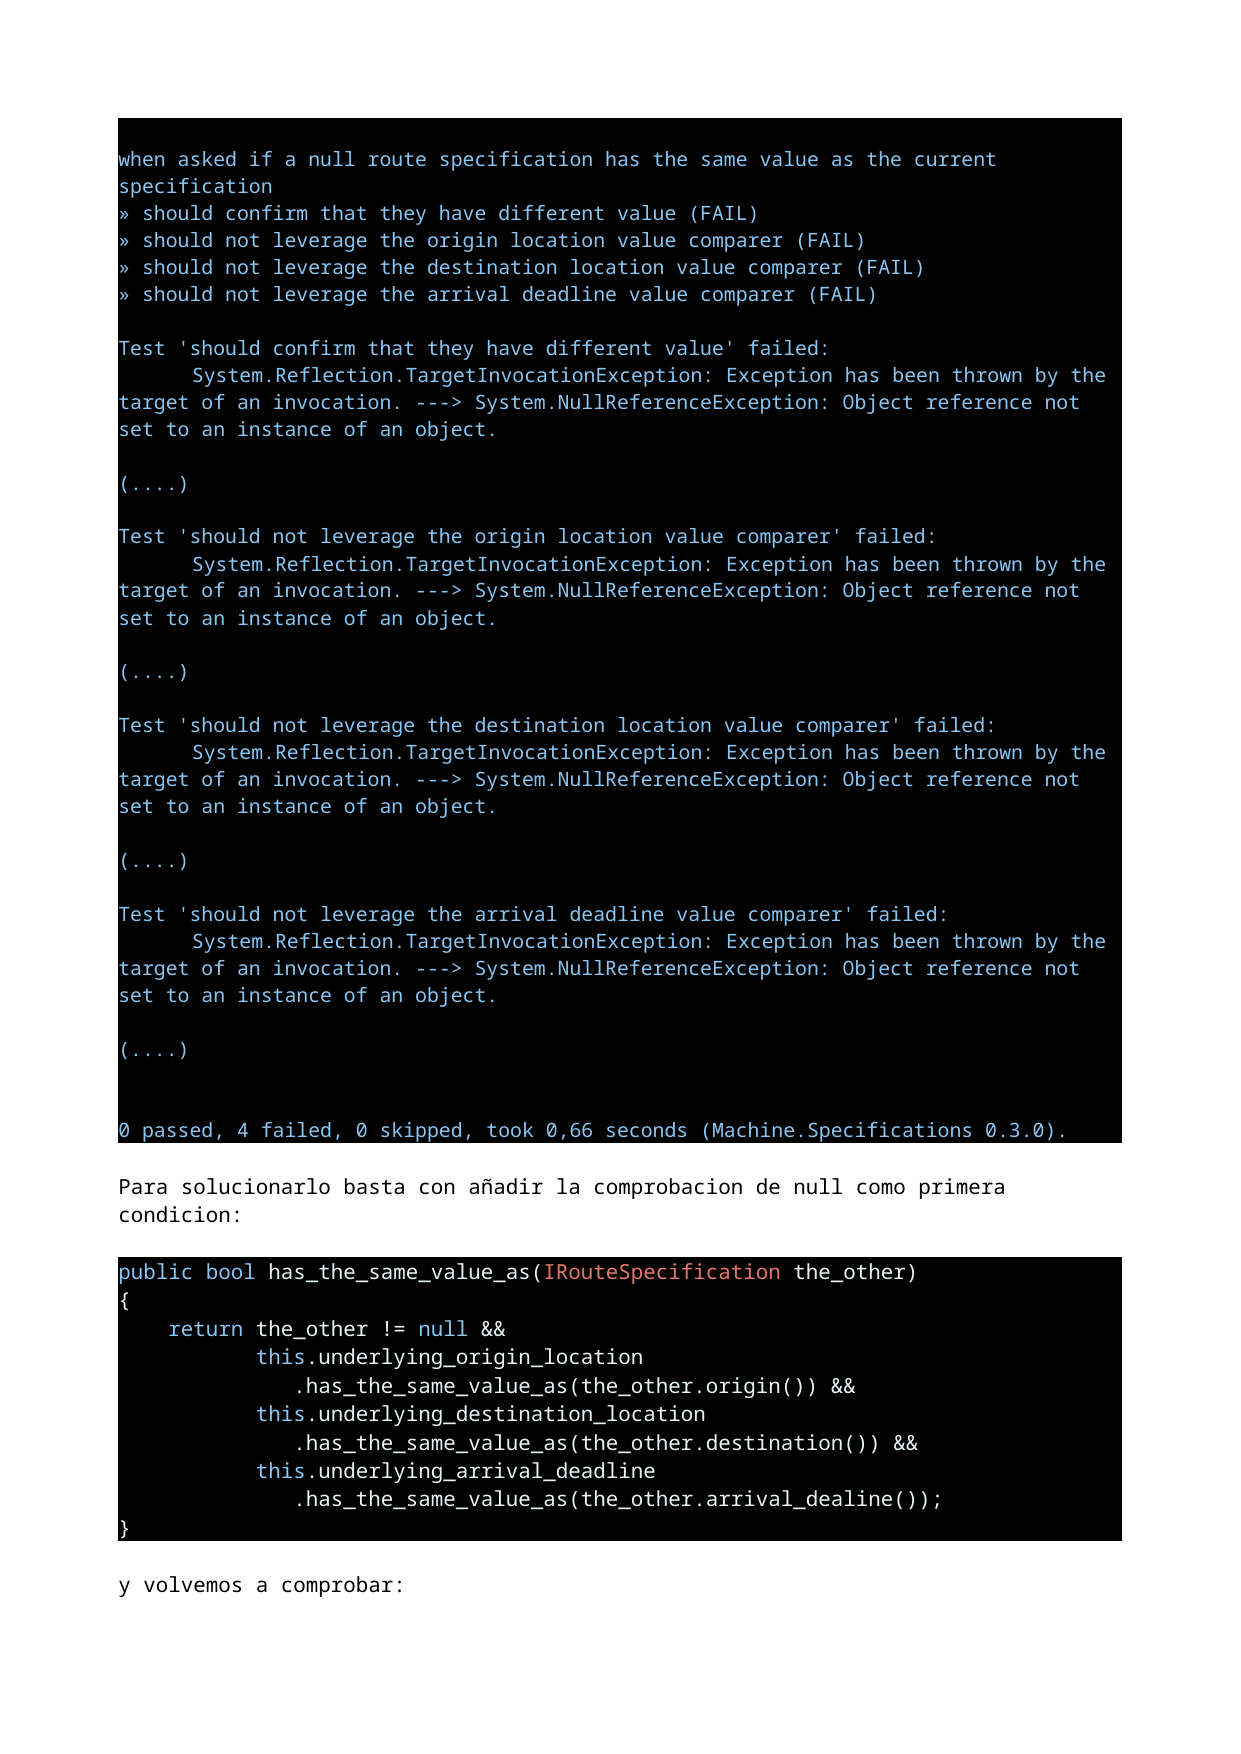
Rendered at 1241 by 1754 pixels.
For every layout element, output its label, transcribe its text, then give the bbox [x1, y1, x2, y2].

text (....) [118, 658, 1122, 685]
text (....) [118, 847, 1122, 873]
text this.underlying_destination_location [118, 1399, 1122, 1428]
text System.Reflection.TargetInvocationException: Exception has been thrown by the target of an invocation. ---> System.NullReferenceException: Object reference not set to an instance of an object. [118, 550, 1122, 631]
text this.underlying_arrival_deadline [118, 1456, 1122, 1484]
text this.underlying_origin_location [118, 1342, 1122, 1371]
text .has_the_same_value_as(the_other.arrival_dealine()); [118, 1484, 1122, 1513]
text return the_other != null && [118, 1314, 1122, 1342]
text » should not leverage the arrival deadline value comparer (FAIL) [118, 280, 1122, 307]
text { [118, 1286, 1122, 1314]
text Test 'should not leverage the destination location value comparer' failed: [118, 712, 1122, 739]
text y volvemos a comprobar: [118, 1570, 1122, 1598]
text when asked if a null route specification has the same value as the current specification [118, 145, 1122, 199]
text 0 passed, 4 failed, 0 skipped, took 0,66 seconds (Machine.Specifications 0.3.0). [118, 1116, 1122, 1143]
text Para solucionarlo basta con añadir la comprobacion de null como primera condicion: [118, 1172, 1122, 1229]
text » should not leverage the destination location value comparer (FAIL) [118, 253, 1122, 280]
text public bool has_the_same_value_as(IRouteSpecification the_other) [118, 1257, 1122, 1286]
text (....) [118, 469, 1122, 496]
text (....) [118, 1035, 1122, 1062]
text Test 'should confirm that they have different value' failed: [118, 334, 1122, 361]
text » should confirm that they have different value (FAIL) [118, 199, 1122, 226]
text System.Reflection.TargetInvocationException: Exception has been thrown by the target of an invocation. ---> System.NullReferenceException: Object reference not set to an instance of an object. [118, 927, 1122, 1008]
text .has_the_same_value_as(the_other.origin()) && [118, 1371, 1122, 1399]
text » should not leverage the origin location value comparer (FAIL) [118, 226, 1122, 253]
text Test 'should not leverage the origin location value comparer' failed: [118, 523, 1122, 550]
text Test 'should not leverage the arrival deadline value comparer' failed: [118, 901, 1122, 927]
text System.Reflection.TargetInvocationException: Exception has been thrown by the target of an invocation. ---> System.NullReferenceException: Object reference not set to an instance of an object. [118, 739, 1122, 819]
text System.Reflection.TargetInvocationException: Exception has been thrown by the target of an invocation. ---> System.NullReferenceException: Object reference not set to an instance of an object. [118, 361, 1122, 442]
text .has_the_same_value_as(the_other.destination()) && [118, 1428, 1122, 1456]
text } [118, 1513, 1122, 1541]
